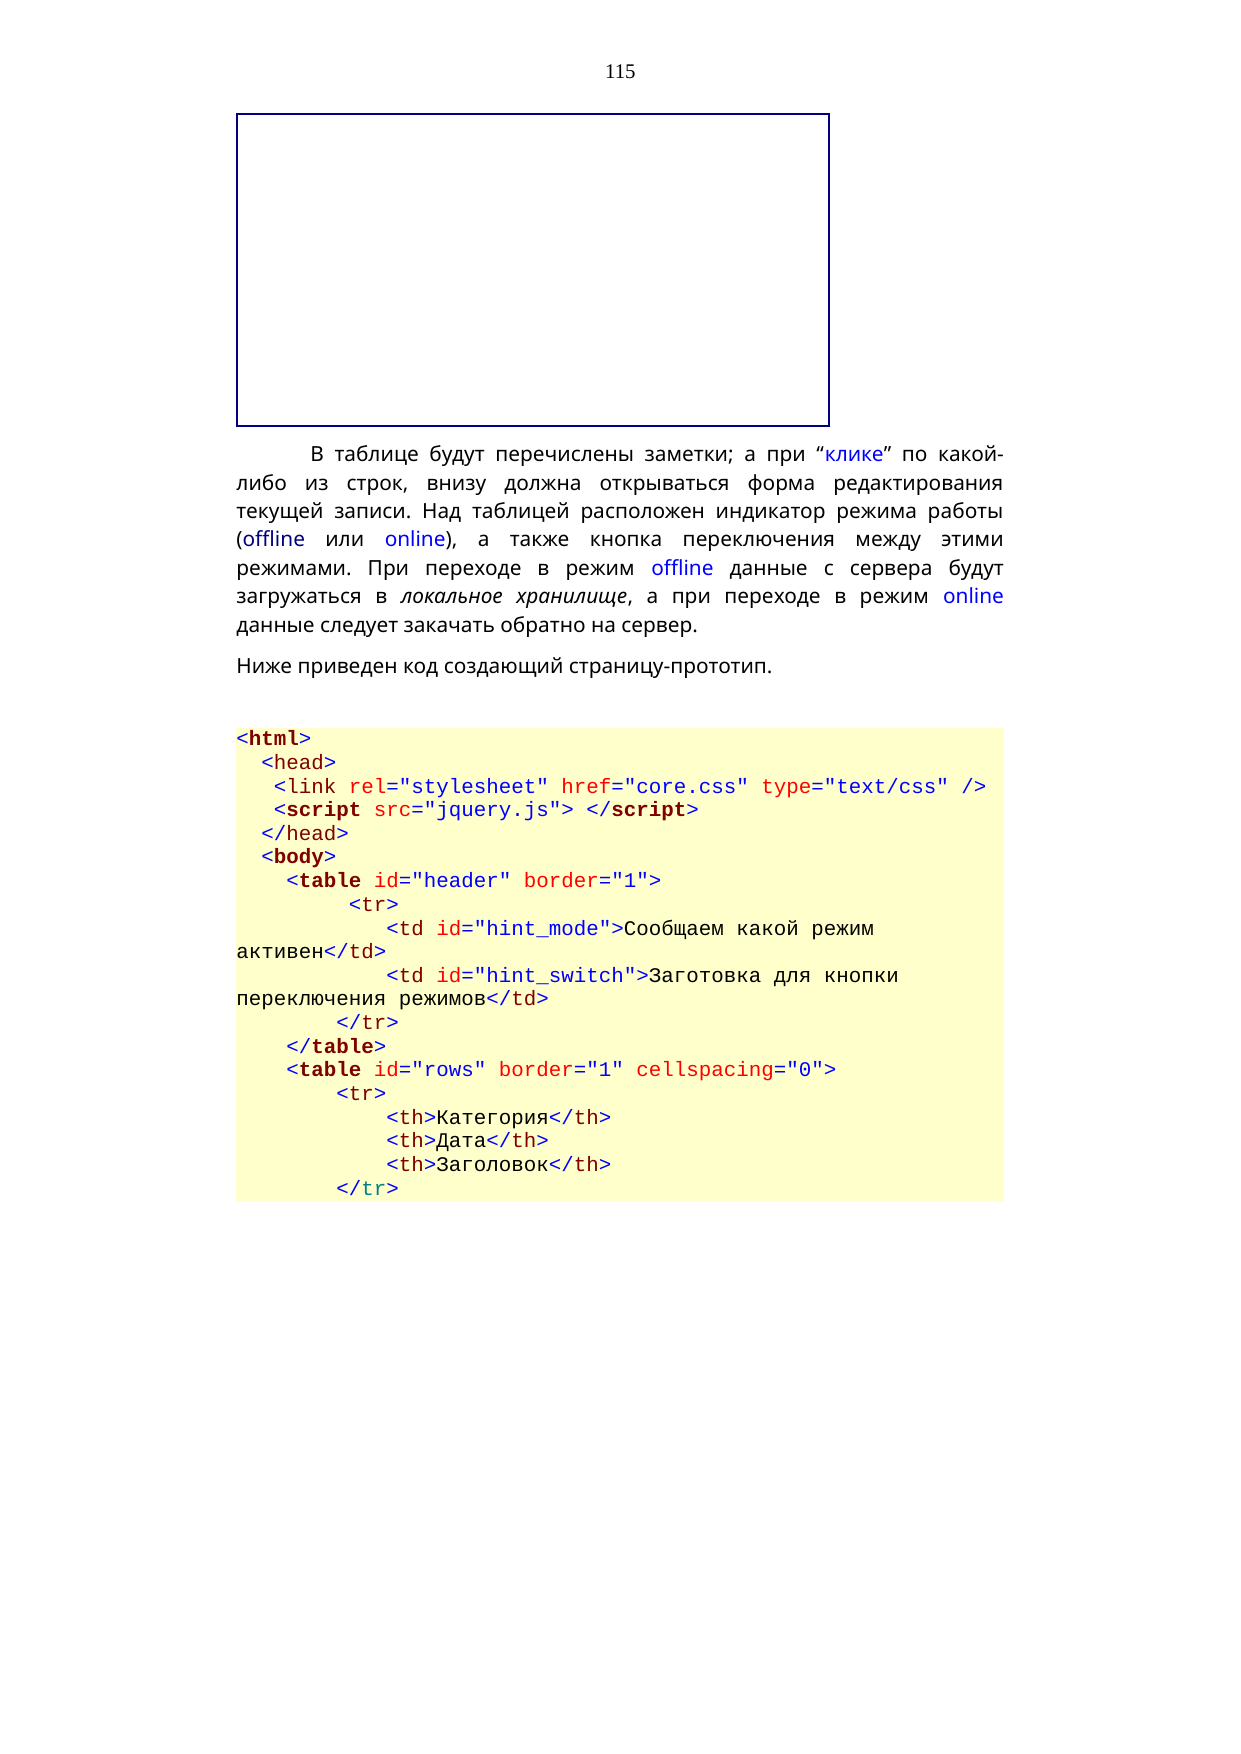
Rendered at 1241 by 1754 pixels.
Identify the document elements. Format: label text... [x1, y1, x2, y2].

text <body> [236, 847, 1004, 870]
text <th>Заголовок</th> [236, 1154, 1004, 1178]
text </tr> [236, 1178, 1004, 1201]
text </tr> [236, 1012, 1004, 1036]
text В таблице будут перечислены заметки; а при “клике” по какой-либо из строк, внизу должна открываться форма редактирования текущей записи. Над таблицей расположен индикатор режима работы (offline или online), а также кнопка переключения между этими режимами. При переходе в режим offline данные с сервера будут загружаться в локальное хранилище, а при переходе в режим online данные следует закачать обратно на сервер. [236, 439, 1004, 638]
text <table id="rows" border="1" cellspacing="0"> [236, 1059, 1004, 1083]
text <link rel="stylesheet" href="core.css" type="text/css" /> [236, 776, 1004, 799]
text <html> [236, 728, 1004, 752]
text <head> [236, 752, 1004, 776]
text <script src="jquery.js"> </script> [236, 799, 1004, 823]
text <th>Дата</th> [236, 1130, 1004, 1154]
text </table> [236, 1036, 1004, 1059]
text <td id="hint_mode">Сообщаем какой режим активен</td> [236, 917, 1004, 965]
text <td id="hint_switch">Заготовка для кнопки переключения режимов</td> [236, 965, 1004, 1012]
text <tr> [236, 894, 1004, 917]
text <th>Категория</th> [236, 1107, 1004, 1130]
text Ниже приведен код создающий страницу-прототип. [236, 651, 1004, 679]
text </head> [236, 823, 1004, 847]
text <table id="header" border="1"> [236, 870, 1004, 894]
text <tr> [236, 1083, 1004, 1107]
